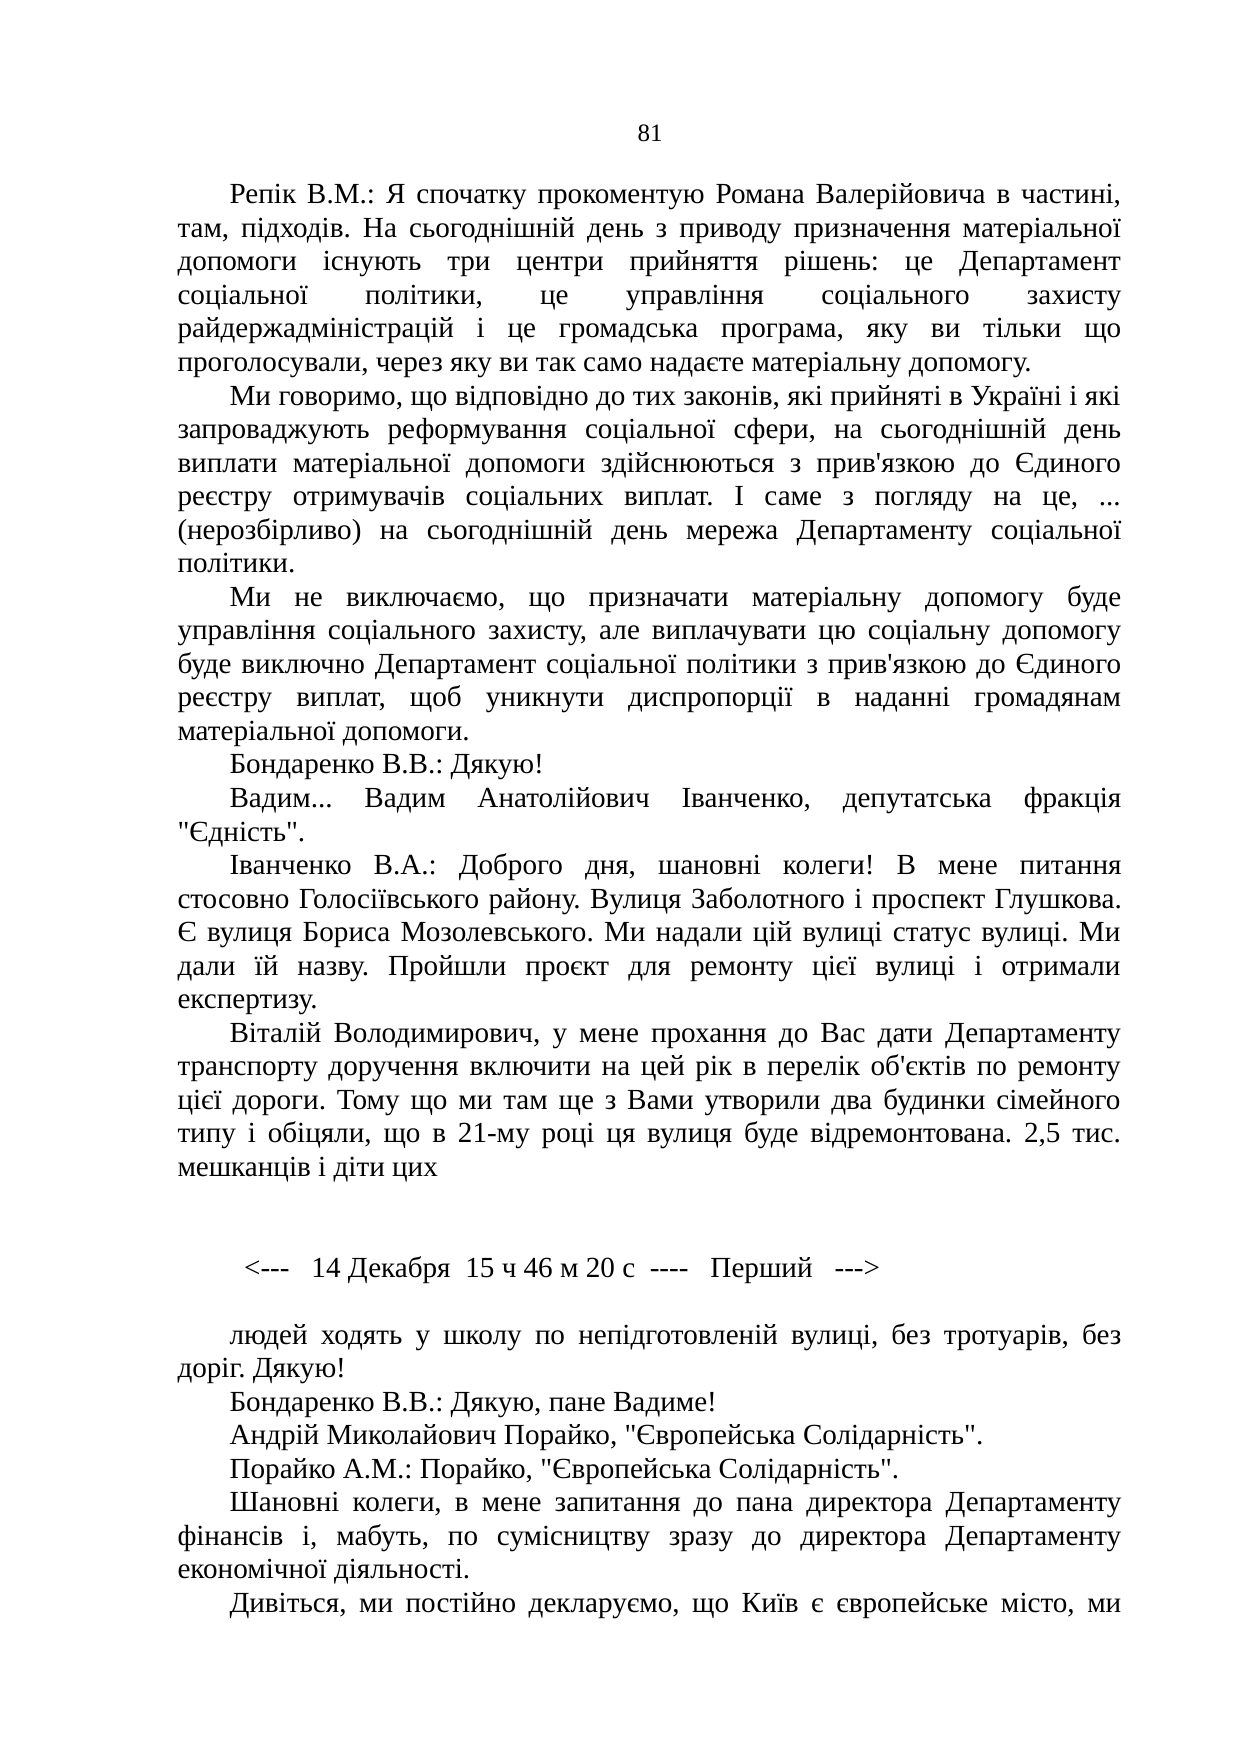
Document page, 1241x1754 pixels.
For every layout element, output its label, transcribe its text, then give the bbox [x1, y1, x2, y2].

text Бондаренко В.В.: Дякую, пане Вадиме! [177, 1384, 1122, 1417]
text Дивіться, ми постійно декларуємо, що Київ є європейське місто, ми [177, 1585, 1122, 1619]
text <--- 14 Декабря 15 ч 46 м 20 с ---- Перший ---> [177, 1250, 1122, 1283]
text Іванченко В.А.: Доброго дня, шановні колеги! В мене питання стосовно Голосіївського району. Вулиця Заболотного і проспект Глушкова. Є вулиця Бориса Мозолевського. Ми надали цій вулиці статус вулиці. Ми дали їй назву. Пройшли проєкт для ремонту цієї вулиці і отримали експертизу. [177, 847, 1122, 1015]
text Андрій Миколайович Порайко, "Європейська Солідарність". [177, 1417, 1122, 1451]
text Віталій Володимирович, у мене прохання до Вас дати Департаменту транспорту доручення включити на цей рік в перелік об'єктів по ремонту цієї дороги. Тому що ми там ще з Вами утворили два будинки сімейного типу і обіцяли, що в 21-му році ця вулиця буде відремонтована. 2,5 тис. мешканців і діти цих [177, 1015, 1122, 1183]
text людей ходять у школу по непідготовленій вулиці, без тротуарів, без доріг. Дякую! [177, 1317, 1122, 1384]
text Вадим... Вадим Анатолійович Іванченко, депутатська фракція "Єдність". [177, 780, 1122, 847]
text Шановні колеги, в мене запитання до пана директора Департаменту фінансів і, мабуть, по сумісництву зразу до директора Департаменту економічної діяльності. [177, 1484, 1122, 1585]
text Ми не виключаємо, що призначати матеріальну допомогу буде управління соціального захисту, але виплачувати цю соціальну допомогу буде виключно Департамент соціальної політики з прив'язкою до Єдиного реєстру виплат, щоб уникнути диспропорції в наданні громадянам матеріальної допомоги. [177, 579, 1122, 747]
text Порайко А.М.: Порайко, "Європейська Солідарність". [177, 1451, 1122, 1484]
text Бондаренко В.В.: Дякую! [177, 747, 1122, 780]
text Ми говоримо, що відповідно до тих законів, які прийняті в Україні і які запроваджують реформування соціальної сфери, на сьогоднішній день виплати матеріальної допомоги здійснюються з прив'язкою до Єдиного реєстру отримувачів соціальних виплат. І саме з погляду на це, ... (нерозбірливо) на сьогоднішній день мережа Департаменту соціальної політики. [177, 378, 1122, 579]
text Репік В.М.: Я спочатку прокоментую Романа Валерійовича в частині, там, підходів. На сьогоднішній день з приводу призначення матеріальної допомоги існують три центри прийняття рішень: це Департамент соціальної політики, це управління соціального захисту райдержадміністрацій і це громадська програма, яку ви тільки що проголосували, через яку ви так само надаєте матеріальну допомогу. [177, 176, 1122, 378]
